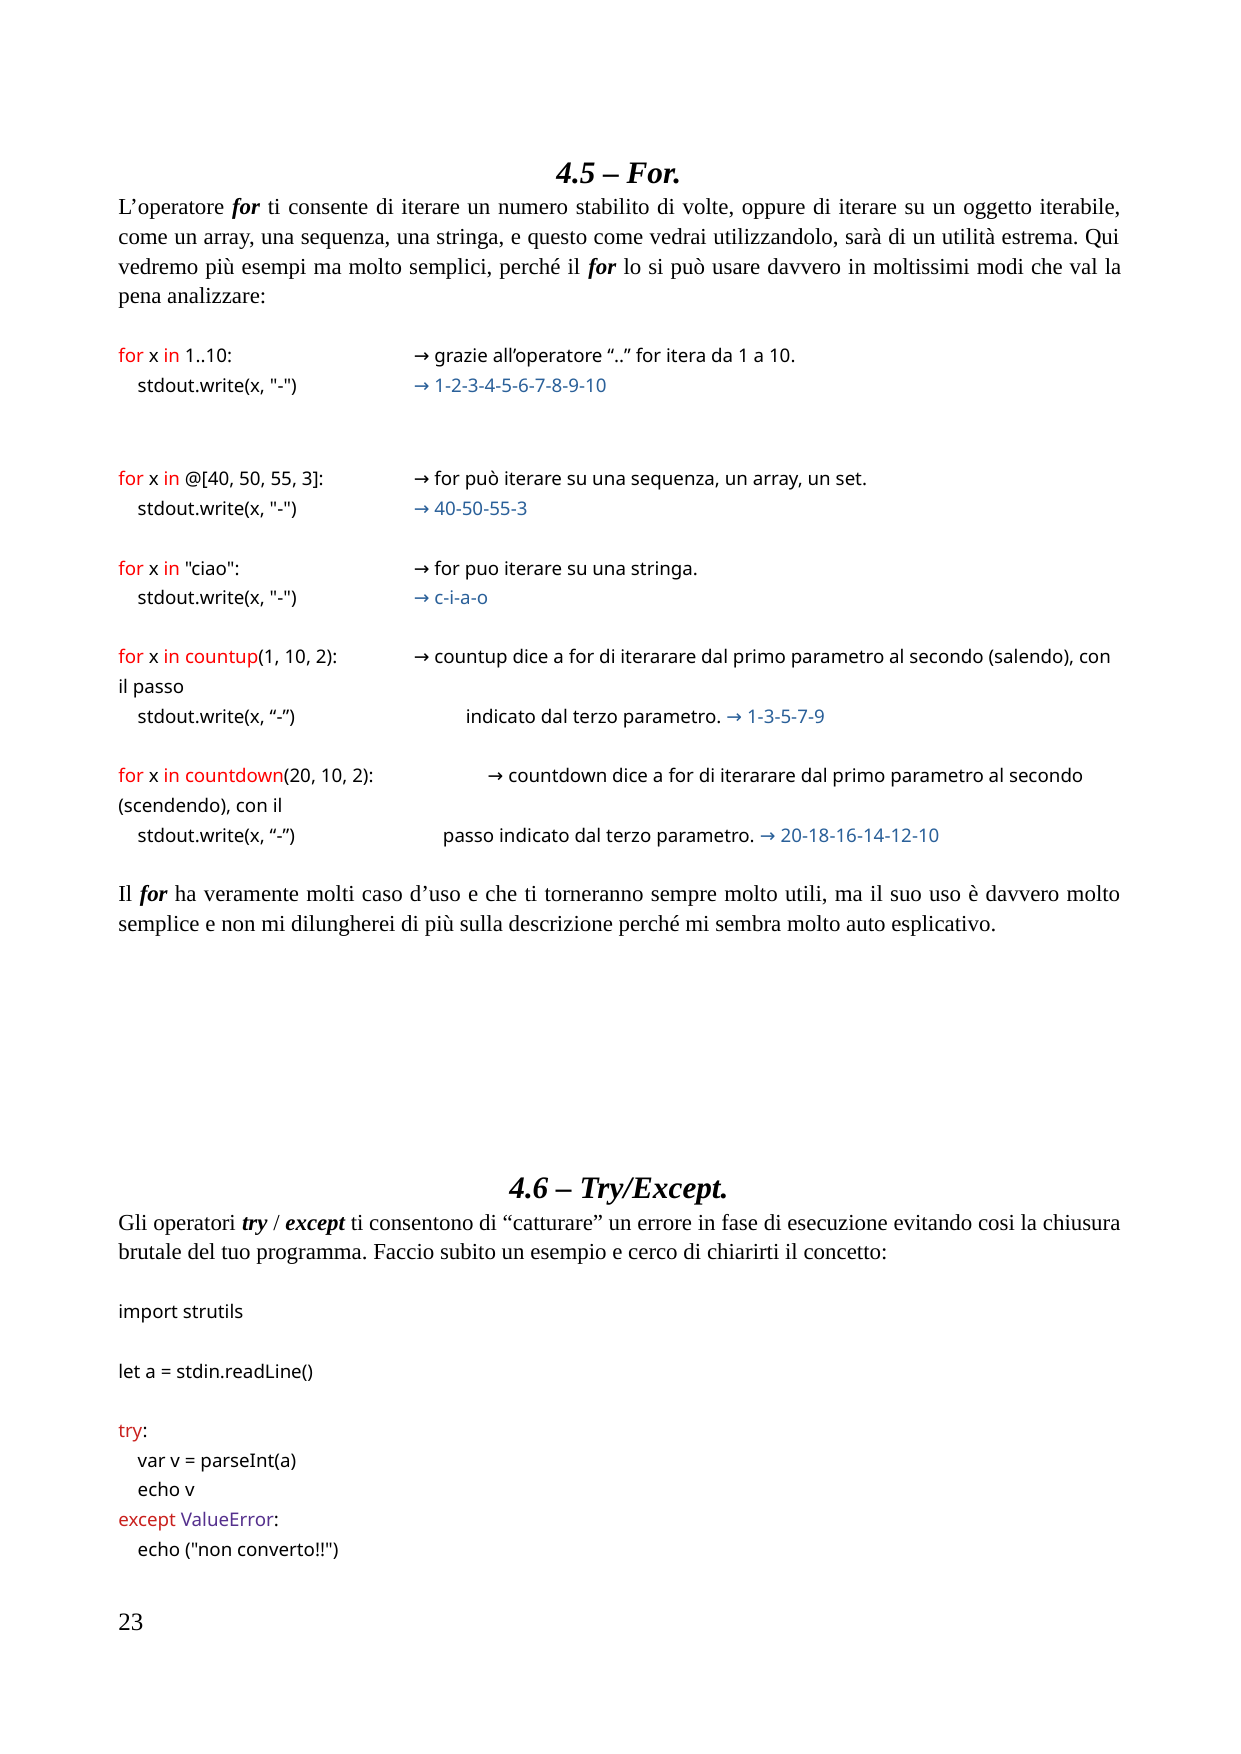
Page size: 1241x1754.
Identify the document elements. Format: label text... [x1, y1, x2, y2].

text for x in countdown(20, 10, 2): → countdown dice a for di iterarare dal primo parametro al secondo (scendendo), con il [118, 758, 1122, 818]
text 4.5 – For. [118, 154, 1122, 190]
text stdout.write(x, "-") → 40-50-55-3 [118, 491, 1122, 521]
text for x in @[40, 50, 55, 3]: → for può iterare su una sequenza, un array, un set. [118, 462, 1122, 491]
text for x in 1..10: → grazie all’operatore “..” for itera da 1 a 10. [118, 338, 1122, 368]
text try: [118, 1413, 1122, 1443]
text echo v [118, 1472, 1122, 1502]
text stdout.write(x, "-") → c-i-a-o [118, 580, 1122, 610]
text echo ("non converto!!") [118, 1532, 1122, 1562]
text var v = parseInt(a) [118, 1443, 1122, 1472]
text stdout.write(x, "-") → 1-2-3-4-5-6-7-8-9-10 [118, 368, 1122, 432]
text L’operatore for ti consente di iterare un numero stabilito di volte, oppure di iterare su un oggetto iterabile, come un array, una sequenza, una stringa, e questo come vedrai utilizzandolo, sarà di un utilità estrema. Qui vedremo più esempi ma molto semplici, perché il for lo si può usare davvero in moltissimi modi che val la pena analizzare: [118, 190, 1122, 309]
text import strutils [118, 1294, 1122, 1324]
text for x in countup(1, 10, 2): → countup dice a for di iterarare dal primo parametro al secondo (salendo), con il passo [118, 640, 1122, 699]
text except ValueError: [118, 1502, 1122, 1532]
text Il for ha veramente molti caso d’uso e che ti torneranno sempre molto utili, ma il suo uso è davvero molto semplice e non mi dilungherei di più sulla descrizione perché mi sembra molto auto esplicativo. [118, 877, 1122, 937]
text let a = stdin.readLine() [118, 1354, 1122, 1383]
text Gli operatori try / except ti consentono di “catturare” un errore in fase di esecuzione evitando cosi la chiusura brutale del tuo programma. Faccio subito un esempio e cerco di chiarirti il concetto: [118, 1205, 1122, 1265]
text for x in "ciao": → for puo iterare su una stringa. [118, 551, 1122, 580]
text stdout.write(x, “-”) indicato dal terzo parametro. → 1-3-5-7-9 [118, 699, 1122, 729]
text stdout.write(x, “-”) passo indicato dal terzo parametro. → 20-18-16-14-12-10 [118, 818, 1122, 847]
text 4.6 – Try/Except. [118, 1169, 1122, 1205]
